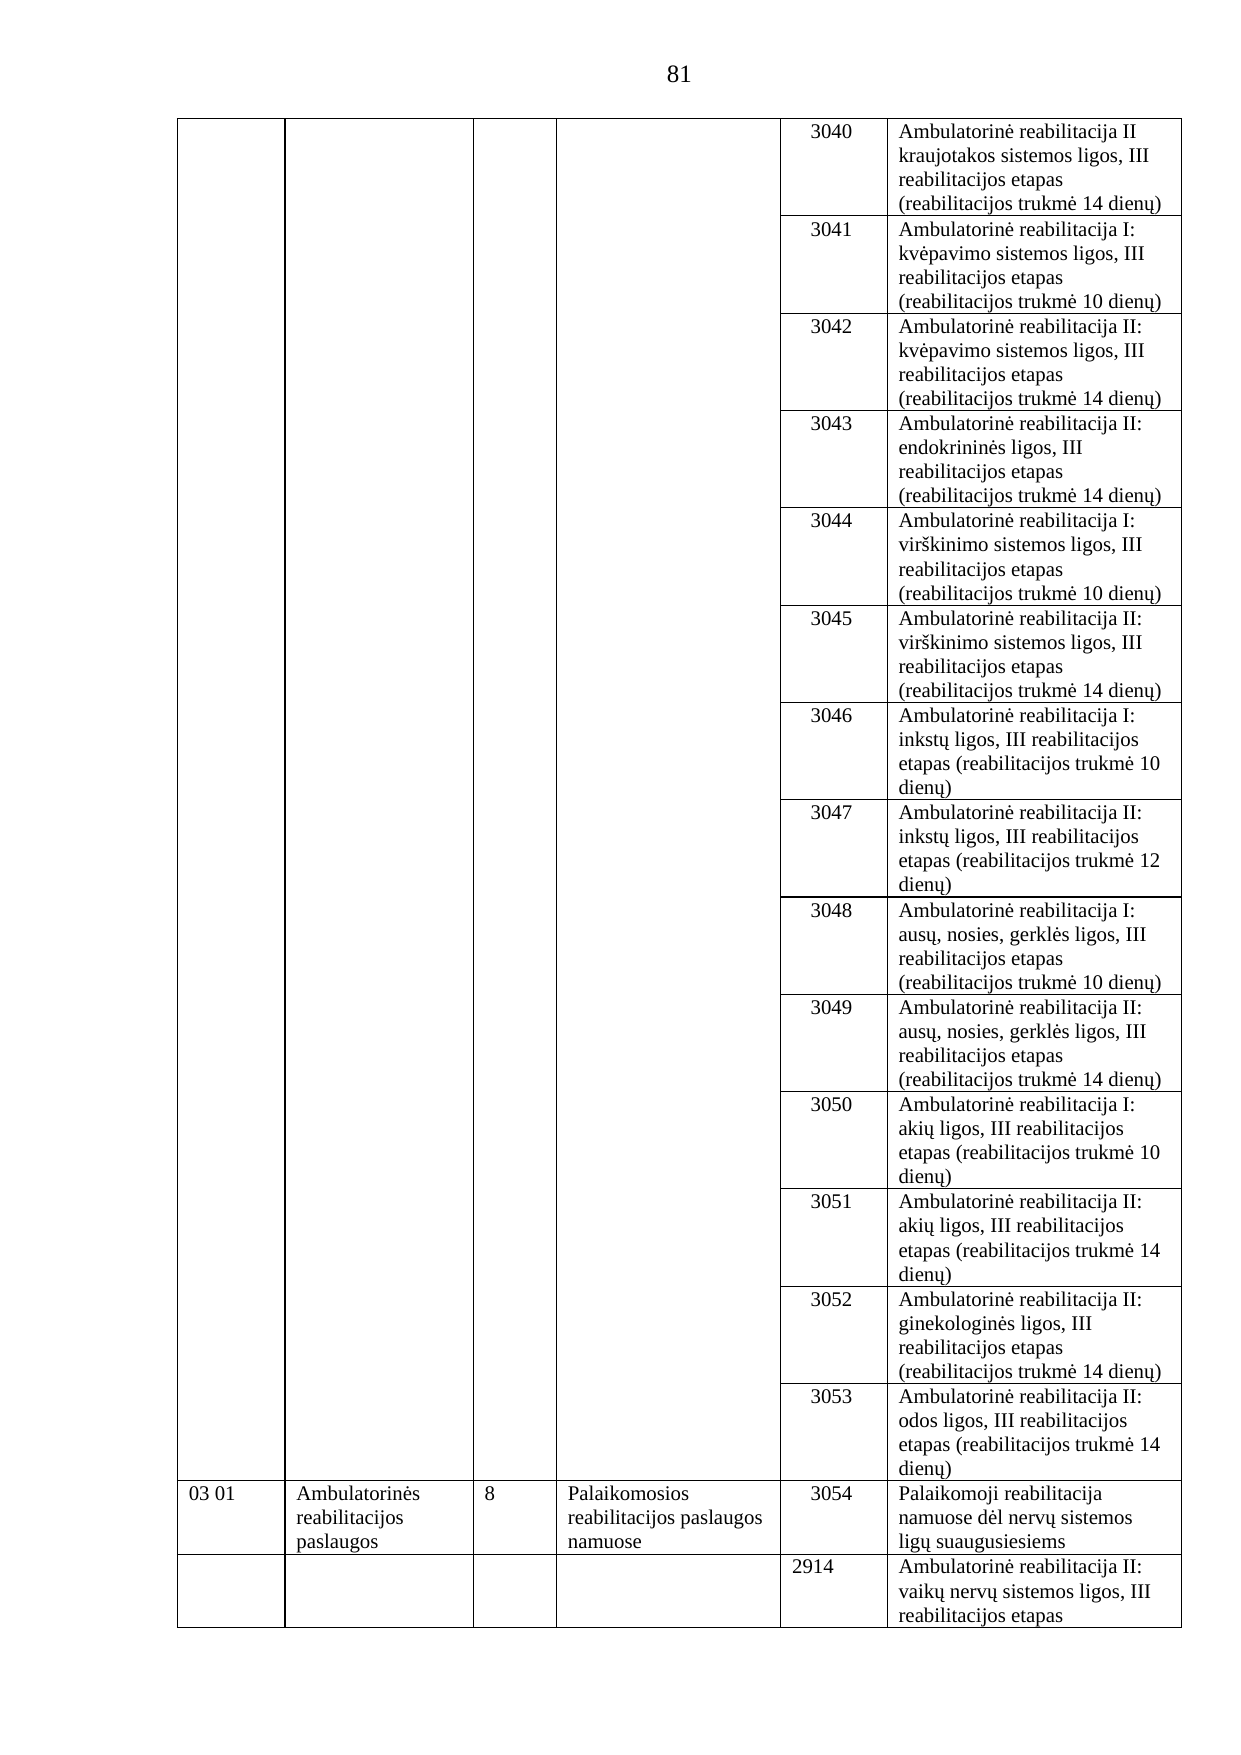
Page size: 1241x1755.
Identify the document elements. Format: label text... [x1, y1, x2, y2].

table_cell 3044 [781, 508, 887, 604]
table_cell Ambulatorinė reabilitacija I: ausų, nosies, gerklės ligos, III reabilitacijos etapas (reabilitacijos trukmė 10 dienų) [888, 898, 1181, 994]
table_cell [178, 119, 284, 1480]
table_cell Ambulatorinė reabilitacija II: virškinimo sistemos ligos, III reabilitacijos etapas (reabilitacijos trukmė 14 dienų) [888, 606, 1181, 702]
table_cell Ambulatorinė reabilitacija I: inkstų ligos, III reabilitacijos etapas (reabilitacijos trukmė 10 dienų) [888, 703, 1181, 799]
table_cell 3054 [781, 1481, 887, 1553]
table_cell Palaikomosios reabilitacijos paslaugos namuose [557, 1481, 780, 1553]
table_cell 8 [474, 1481, 556, 1553]
table_cell 3047 [781, 800, 887, 896]
table_cell Ambulatorinė reabilitacija II: ginekologinės ligos, III reabilitacijos etapas (reabilitacijos trukmė 14 dienų) [888, 1287, 1181, 1383]
table_cell Ambulatorinė reabilitacija I: virškinimo sistemos ligos, III reabilitacijos etapas (reabilitacijos trukmė 10 dienų) [888, 508, 1181, 604]
table_cell Ambulatorinė reabilitacija II: ausų, nosies, gerklės ligos, III reabilitacijos etapas (reabilitacijos trukmė 14 dienų) [888, 995, 1181, 1091]
table_cell 3045 [781, 606, 887, 702]
table_cell Ambulatorinė reabilitacija II: vaikų nervų sistemos ligos, III reabilitacijos etapas [888, 1555, 1181, 1627]
table_cell Ambulatorinė reabilitacija II: endokrininės ligos, III reabilitacijos etapas (reabilitacijos trukmė 14 dienų) [888, 411, 1181, 507]
table_cell [557, 119, 780, 1480]
table_cell 3048 [781, 898, 887, 994]
table_cell 3041 [781, 216, 887, 313]
table_cell 3052 [781, 1287, 887, 1383]
table_cell [557, 1555, 780, 1627]
table_cell [286, 1555, 473, 1627]
table_cell Ambulatorinė reabilitacija I: kvėpavimo sistemos ligos, III reabilitacijos etapas (reabilitacijos trukmė 10 dienų) [888, 216, 1181, 313]
table_cell [474, 119, 556, 1480]
table_cell 3053 [781, 1384, 887, 1480]
table_cell 3046 [781, 703, 887, 799]
table_cell Ambulatorinė reabilitacija II: odos ligos, III reabilitacijos etapas (reabilitacijos trukmė 14 dienų) [888, 1384, 1181, 1480]
table_cell 3040 [781, 119, 887, 215]
table_cell Ambulatorinė reabilitacija II kraujotakos sistemos ligos, III reabilitacijos etapas (reabilitacijos trukmė 14 dienų) [888, 119, 1181, 215]
table_cell 2914 [781, 1555, 887, 1627]
table_cell 3049 [781, 995, 887, 1091]
table_cell [474, 1555, 556, 1627]
table_cell 3042 [781, 314, 887, 410]
table_cell 3050 [781, 1092, 887, 1188]
table_cell 03 01 [178, 1481, 284, 1553]
table_cell Ambulatorinė reabilitacija II: inkstų ligos, III reabilitacijos etapas (reabilitacijos trukmė 12 dienų) [888, 800, 1181, 896]
table_cell Palaikomoji reabilitacija namuose dėl nervų sistemos ligų suaugusiesiems [888, 1481, 1181, 1553]
table_cell Ambulatorinė reabilitacija I: akių ligos, III reabilitacijos etapas (reabilitacijos trukmė 10 dienų) [888, 1092, 1181, 1188]
table_cell Ambulatorinės reabilitacijos paslaugos [286, 1481, 473, 1553]
table_cell Ambulatorinė reabilitacija II: kvėpavimo sistemos ligos, III reabilitacijos etapas (reabilitacijos trukmė 14 dienų) [888, 314, 1181, 410]
table_cell 3043 [781, 411, 887, 507]
table_cell [178, 1555, 284, 1627]
table_cell Ambulatorinė reabilitacija II: akių ligos, III reabilitacijos etapas (reabilitacijos trukmė 14 dienų) [888, 1189, 1181, 1286]
table_cell [286, 119, 473, 1480]
table_cell 3051 [781, 1189, 887, 1286]
